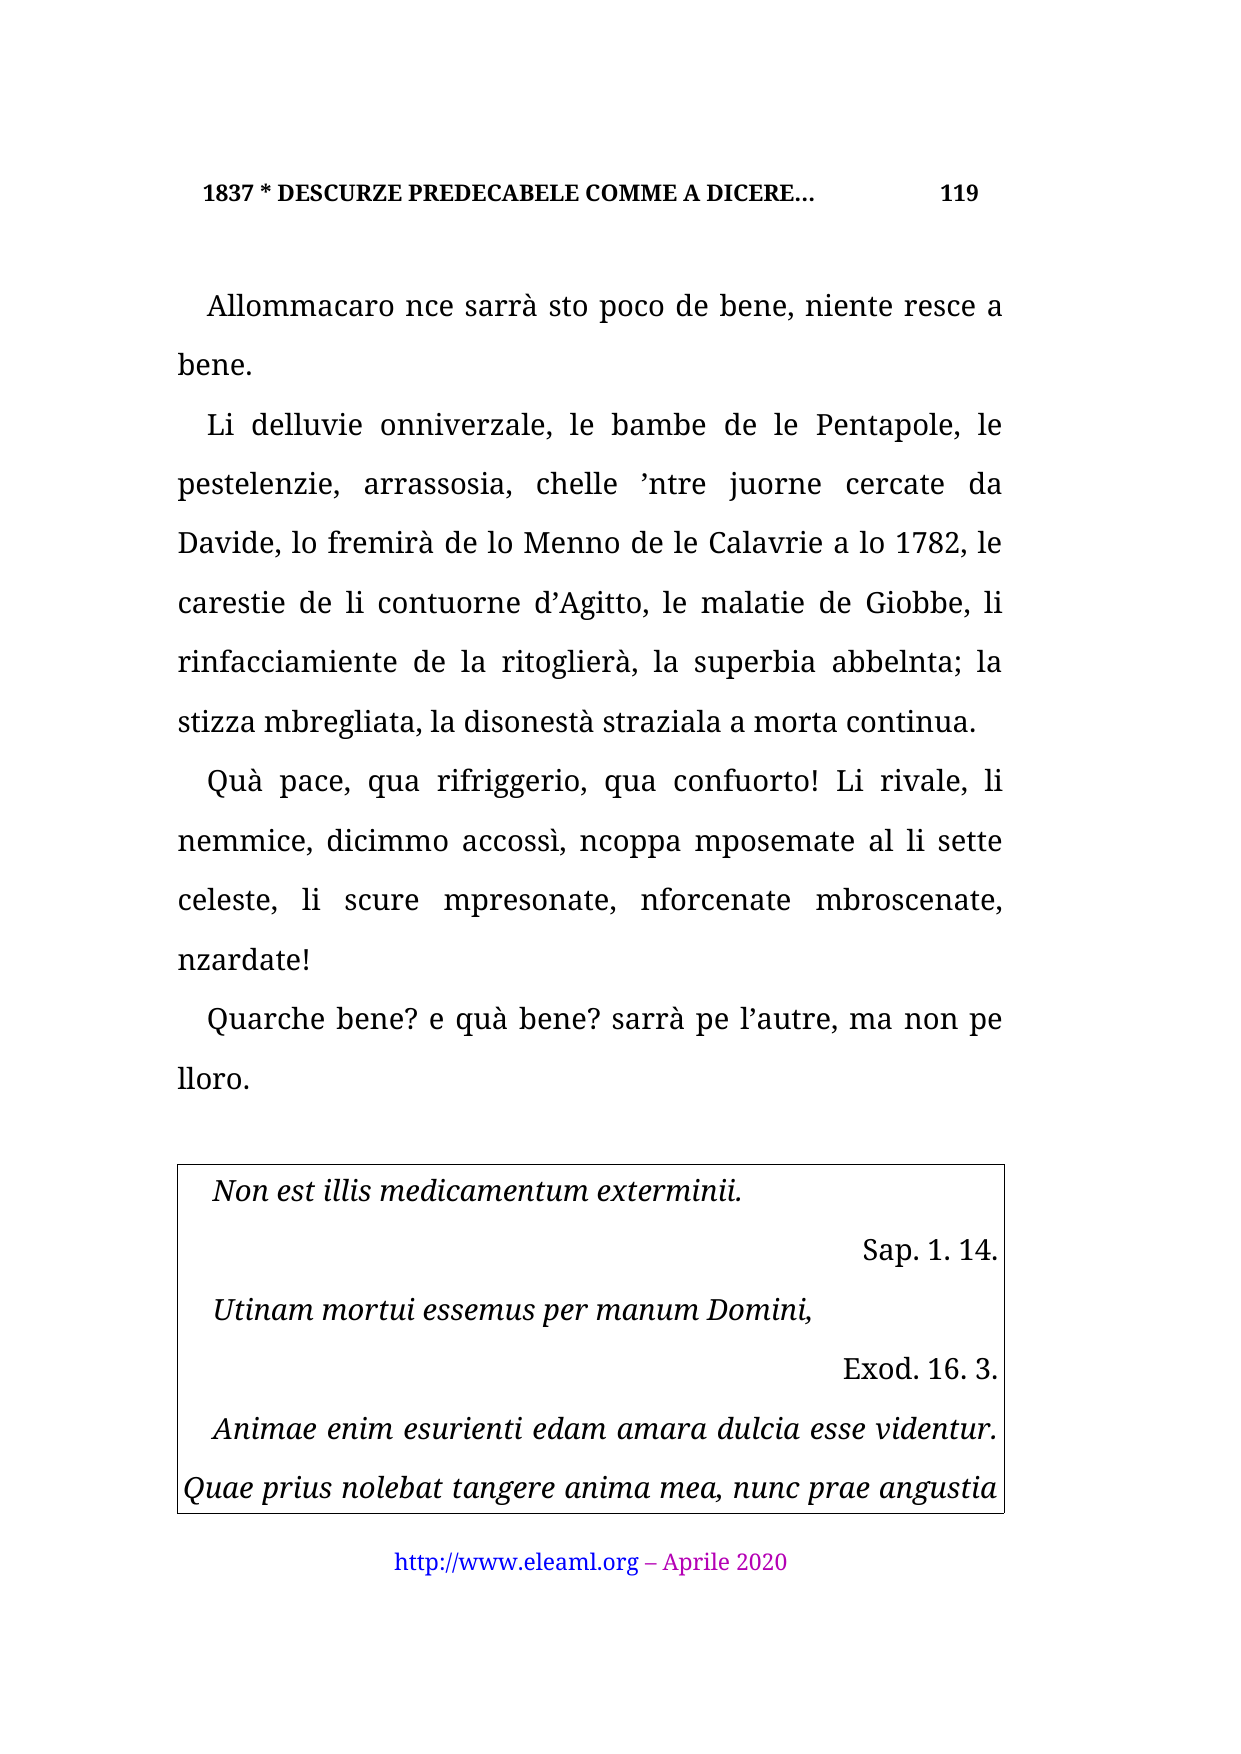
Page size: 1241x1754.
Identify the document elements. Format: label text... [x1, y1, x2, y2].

text Li delluvie onniverzale, le bambe de le Pentapole, le pestelenzie, arrassosia, chelle ’ntre juorne cercate da Davide, lo fremirà de lo Menno de le Calavrie a lo 1782, le carestie de li contuorne d’Agitto, le malatie de Giobbe, li rinfacciamiente de la ritoglierà, la superbia abbelnta; la stizza mbregliata, la disonestà straziala a morta continua. [177, 404, 1004, 741]
text Quarche bene? e quà bene? sarrà pe l’autre, ma non pe lloro. [177, 998, 1004, 1098]
text Quà pace, qua rifriggerio, qua confuorto! Li rivale, li nemmice, dicimmo accossì, ncoppa mposemate al li sette celeste, li scure mpresonate, nforcenate mbroscenate, nzardate! [177, 761, 1004, 979]
text Allommacaro nce sarrà sto poco de bene, niente resce a bene. [177, 285, 1004, 384]
table_header Non est illis medicamentum exterminii. Sap. 1. 14. Utinam mortui essemus per manum Domini, Exod. 16. 3. Animae enim esurienti edam amara dulcia esse videntur. Quae prius nolebat tangere anima mea, nunc prae angustia [178, 1165, 1004, 1513]
